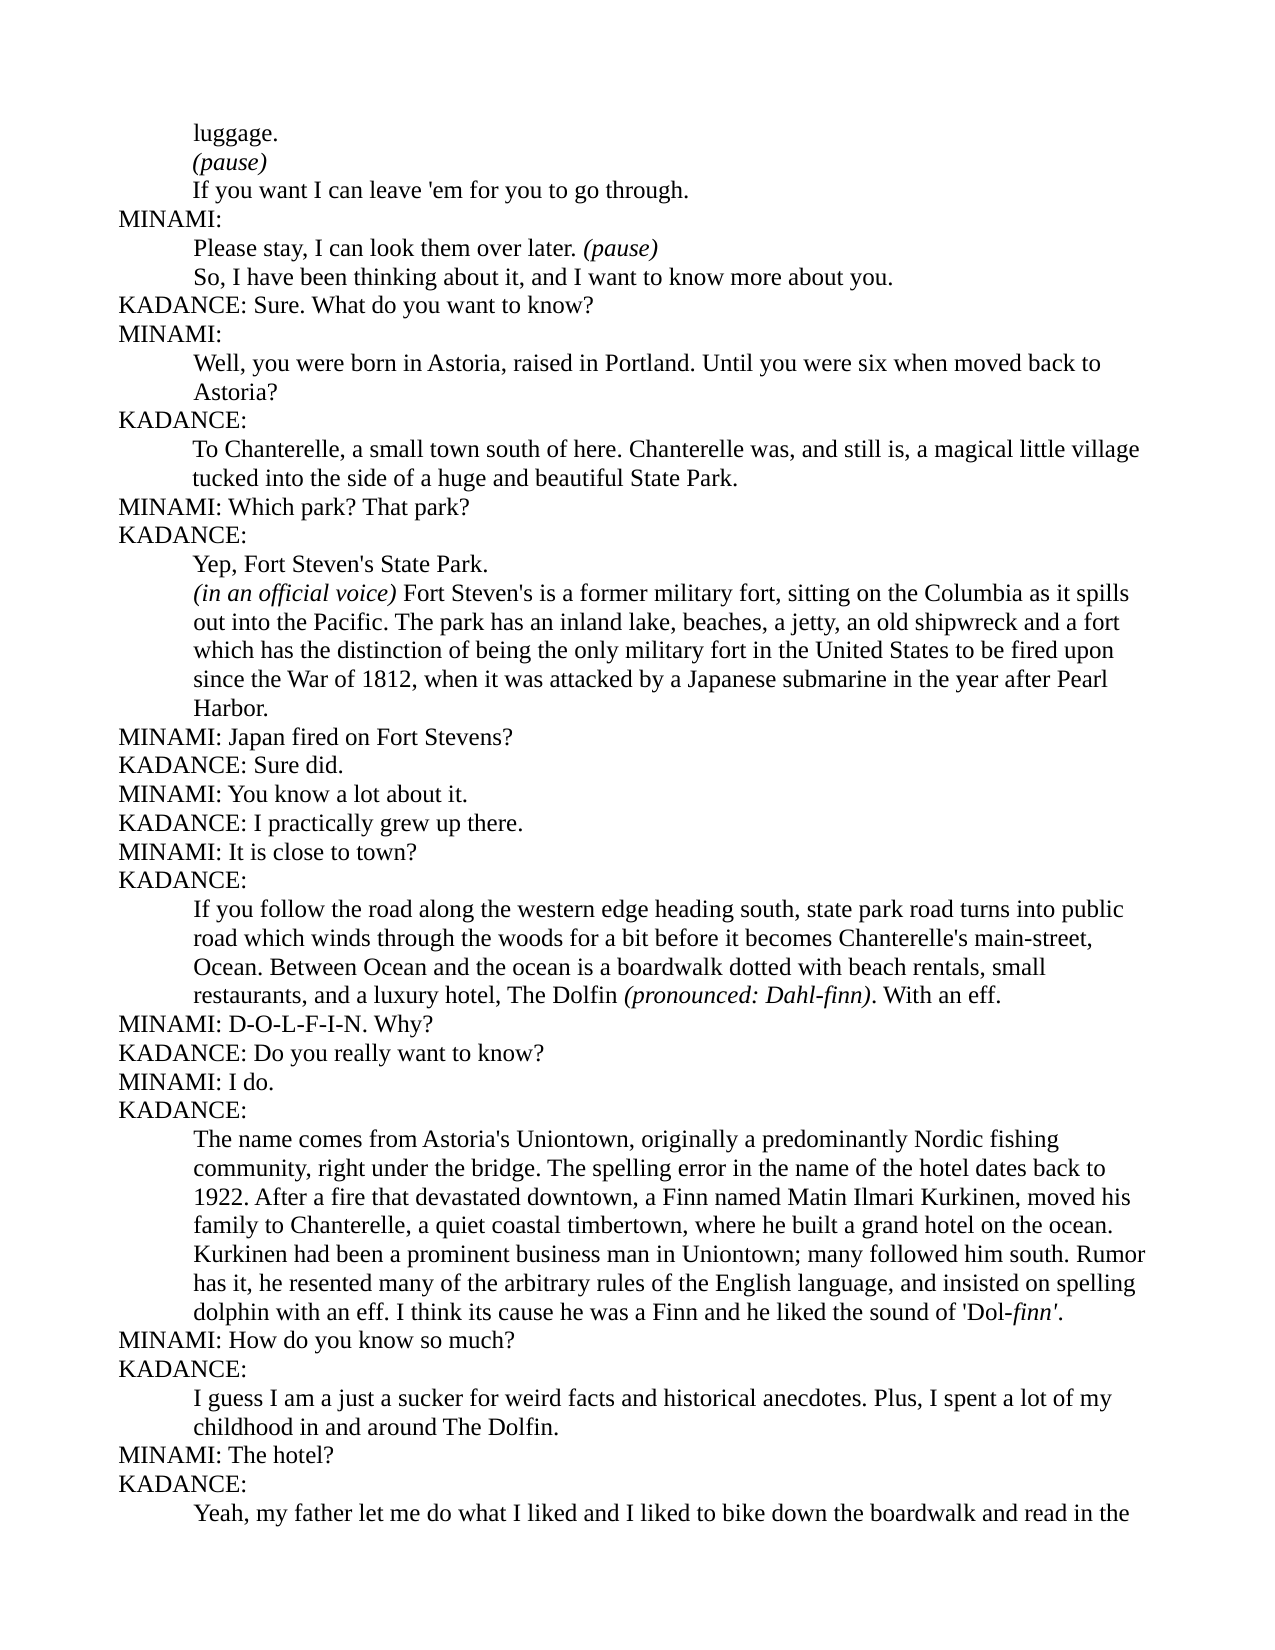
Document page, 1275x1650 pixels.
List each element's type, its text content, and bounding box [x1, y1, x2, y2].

text MINAMI: You know a lot about it. [118, 779, 1157, 808]
text I guess I am a just a sucker for weird facts and historical anecdotes. Plus, I spent a lot of my childhood in and around The Dolfin. [193, 1383, 1157, 1441]
text To Chanterelle, a small town south of here. Chanterelle was, and still is, a magical little village tucked into the side of a huge and beautiful State Park. [118, 434, 1157, 492]
text KADANCE: [118, 866, 1157, 894]
text (in an official voice) Fort Steven's is a former military fort, sitting on the Columbia as it spills out into the Pacific. The park has an inland lake, beaches, a jetty, an old shipwreck and a fort which has the distinction of being the only military fort in the United States to be fired upon since the War of 1812, when it was attacked by a Japanese submarine in the year after Pearl Harbor. [193, 578, 1157, 722]
text (pause) [118, 147, 1157, 176]
text KADANCE: [118, 1469, 1157, 1498]
text KADANCE: Sure did. [118, 751, 1157, 779]
text MINAMI: It is close to town? [118, 837, 1157, 866]
text KADANCE: [118, 521, 1157, 549]
text Please stay, I can look them over later. (pause) [193, 233, 1157, 262]
text luggage. [193, 118, 1157, 147]
text MINAMI: Japan fired on Fort Stevens? [118, 722, 1157, 751]
text MINAMI: The hotel? [118, 1441, 1157, 1469]
text MINAMI: D-O-L-F-I-N. Why? [118, 1009, 1157, 1038]
text KADANCE: Sure. What do you want to know? [118, 291, 1157, 319]
text KADANCE: Do you really want to know? [118, 1038, 1157, 1067]
text MINAMI: I do. [118, 1067, 1157, 1096]
text The name comes from Astoria's Uniontown, originally a predominantly Nordic fishing community, right under the bridge. The spelling error in the name of the hotel dates back to 1922. After a fire that devastated downtown, a Finn named Matin Ilmari Kurkinen, moved his family to Chanterelle, a quiet coastal timbertown, where he built a grand hotel on the ocean. Kurkinen had been a prominent business man in Uniontown; many followed him south. Rumor has it, he resented many of the arbitrary rules of the English language, and insisted on spelling dolphin with an eff. I think its cause he was a Finn and he liked the sound of 'Dol-finn'. [193, 1124, 1157, 1326]
text If you follow the road along the western edge heading south, state park road turns into public road which winds through the woods for a bit before it becomes Chanterelle's main-street, Ocean. Between Ocean and the ocean is a boardwalk dotted with beach rentals, small restaurants, and a luxury hotel, The Dolfin (pronounced: Dahl-finn). With an eff. [193, 894, 1157, 1009]
text MINAMI: [118, 319, 1157, 348]
text MINAMI: Which park? That park? [118, 492, 1157, 521]
text KADANCE: [118, 1354, 1157, 1383]
text So, I have been thinking about it, and I want to know more about you. [193, 262, 1157, 291]
text MINAMI: How do you know so much? [118, 1326, 1157, 1354]
text Yeah, my father let me do what I liked and I liked to bike down the boardwalk and read in the [193, 1498, 1157, 1527]
text Well, you were born in Astoria, raised in Portland. Until you were six when moved back to Astoria? [193, 348, 1157, 406]
text KADANCE: [118, 1096, 1157, 1124]
text MINAMI: [118, 204, 1157, 233]
text Yep, Fort Steven's State Park. [118, 549, 1157, 578]
text KADANCE: I practically grew up there. [118, 808, 1157, 837]
text If you want I can leave 'em for you to go through. [118, 176, 1157, 204]
text KADANCE: [118, 406, 1157, 434]
